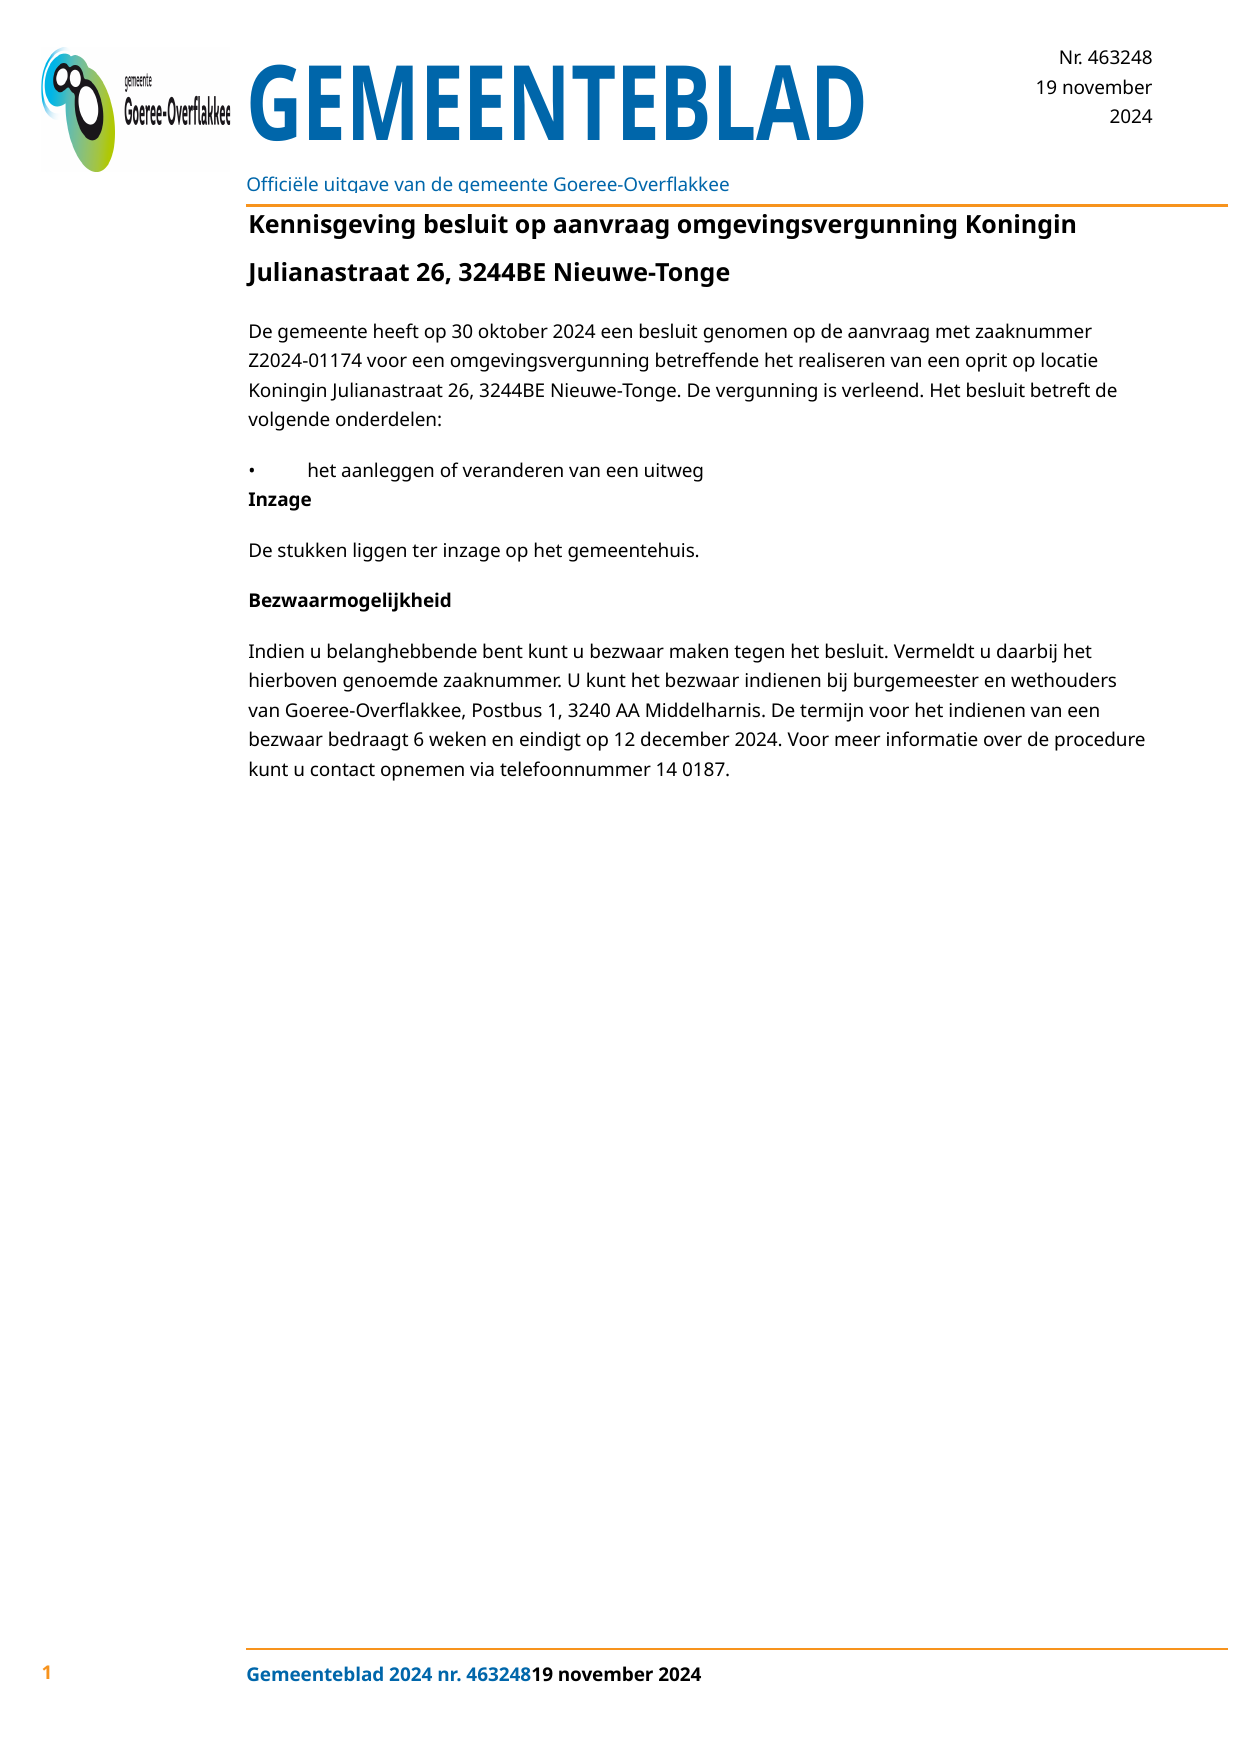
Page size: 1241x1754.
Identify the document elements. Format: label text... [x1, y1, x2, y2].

text Bezwaarmogelijkheid [248, 587, 1152, 613]
text Inzage [248, 487, 1152, 512]
text De gemeente heeft op 30 oktober 2024 een besluit genomen op de aanvraag met zaaknummer Z2024-01174 voor een omgevingsvergunning betreffende het realiseren van een oprit op locatie Koningin Julianastraat 26, 3244BE Nieuwe-Tonge. De vergunning is verleend. Het besluit betreft de volgende onderdelen: [248, 318, 1152, 432]
text Indien u belanghebbende bent kunt u bezwaar maken tegen het besluit. Vermeldt u daarbij het hierboven genoemde zaaknummer. U kunt het bezwaar indienen bij burgemeester en wethouders van Goeree-Overflakkee, Postbus 1, 3240 AA Middelharnis. De termijn voor het indienen van een bezwaar bedraagt 6 weken en eindigt op 12 december 2024. Voor meer informatie over de procedure kunt u contact opnemen via telefoonnummer 14 0187. [248, 638, 1152, 782]
text De stukken liggen ter inzage op het gemeentehuis. [248, 537, 1152, 563]
picture [41, 47, 231, 172]
text Kennisgeving besluit op aanvraag omgevingsvergunning Koningin Julianastraat 26, 3244BE Nieuwe-Tonge [248, 207, 1152, 288]
list het aanleggen of veranderen van een uitweg [248, 457, 1152, 483]
